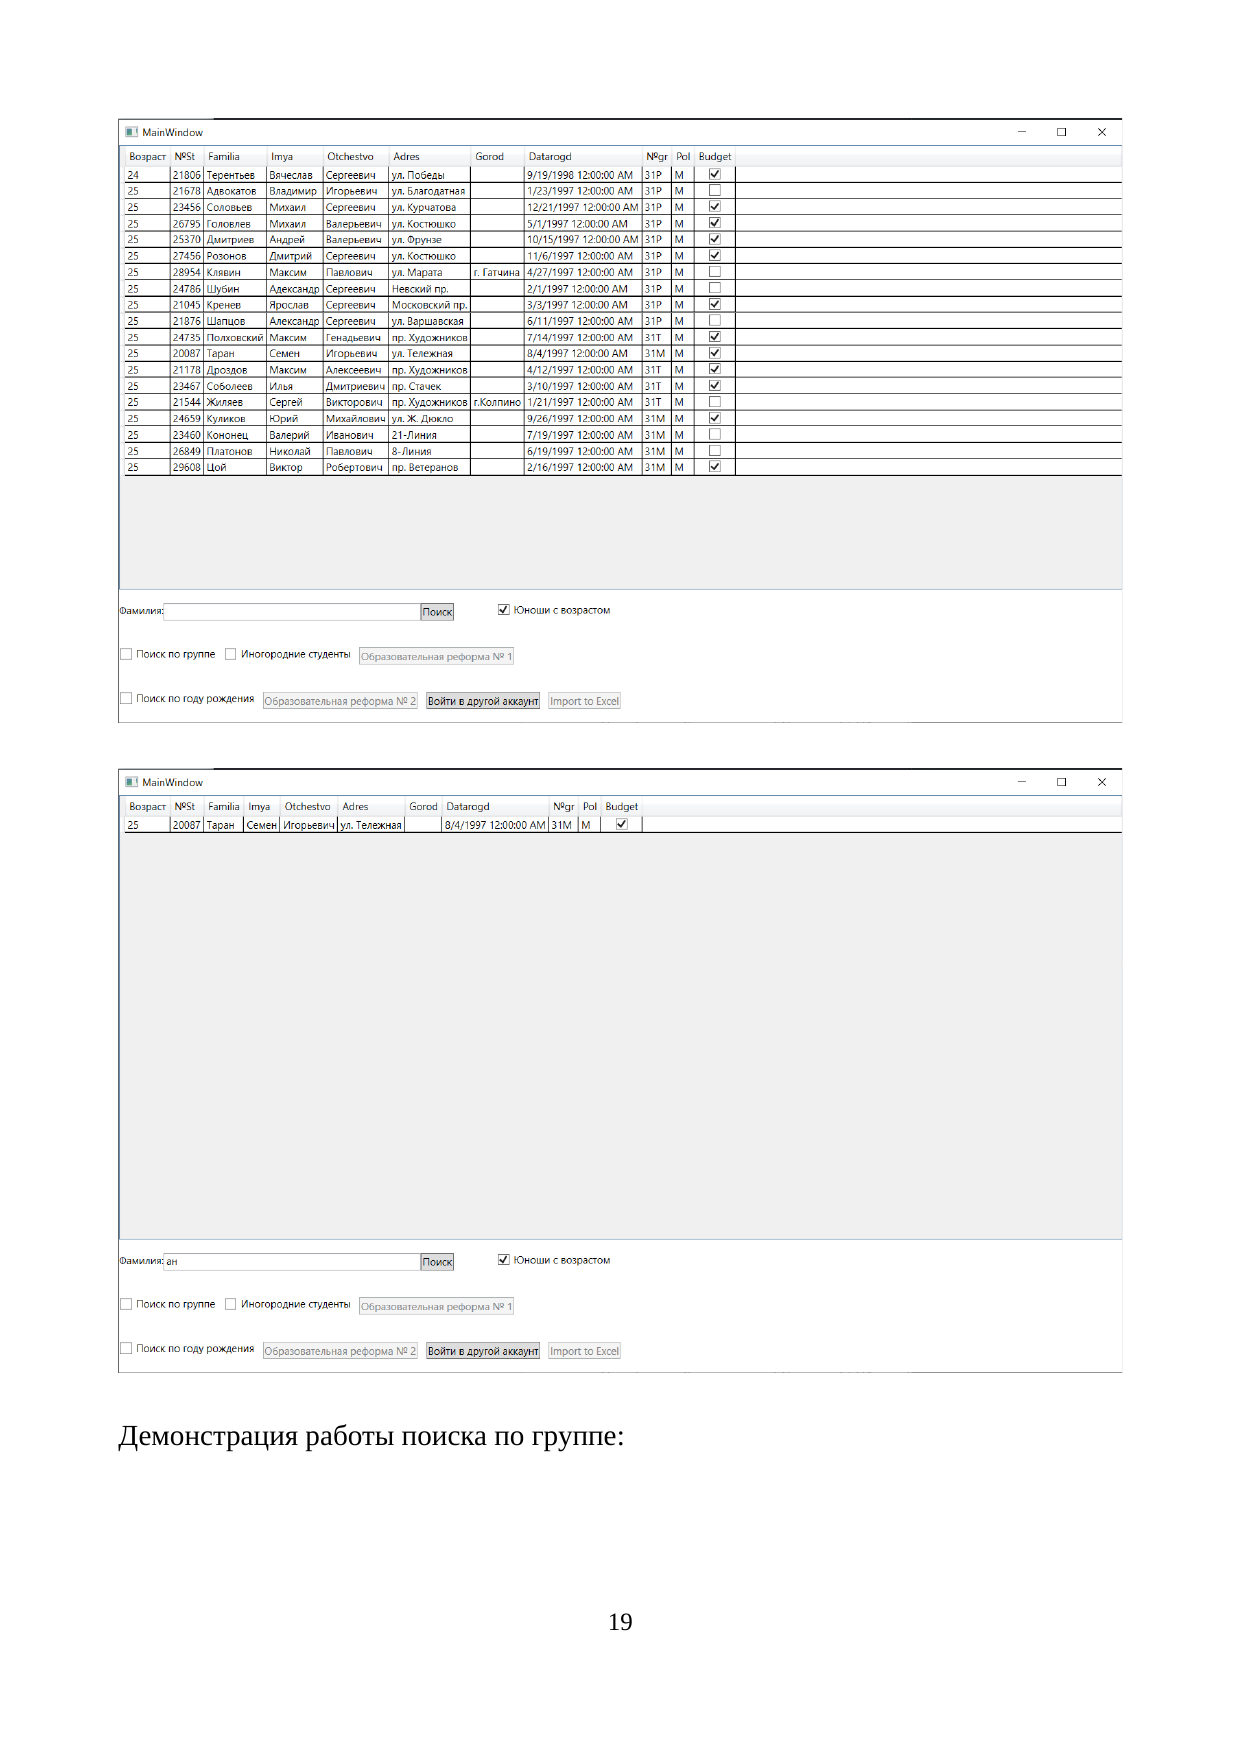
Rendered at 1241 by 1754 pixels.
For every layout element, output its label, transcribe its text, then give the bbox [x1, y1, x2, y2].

text Демонстрация работы поиска по группе: [118, 1418, 1122, 1452]
